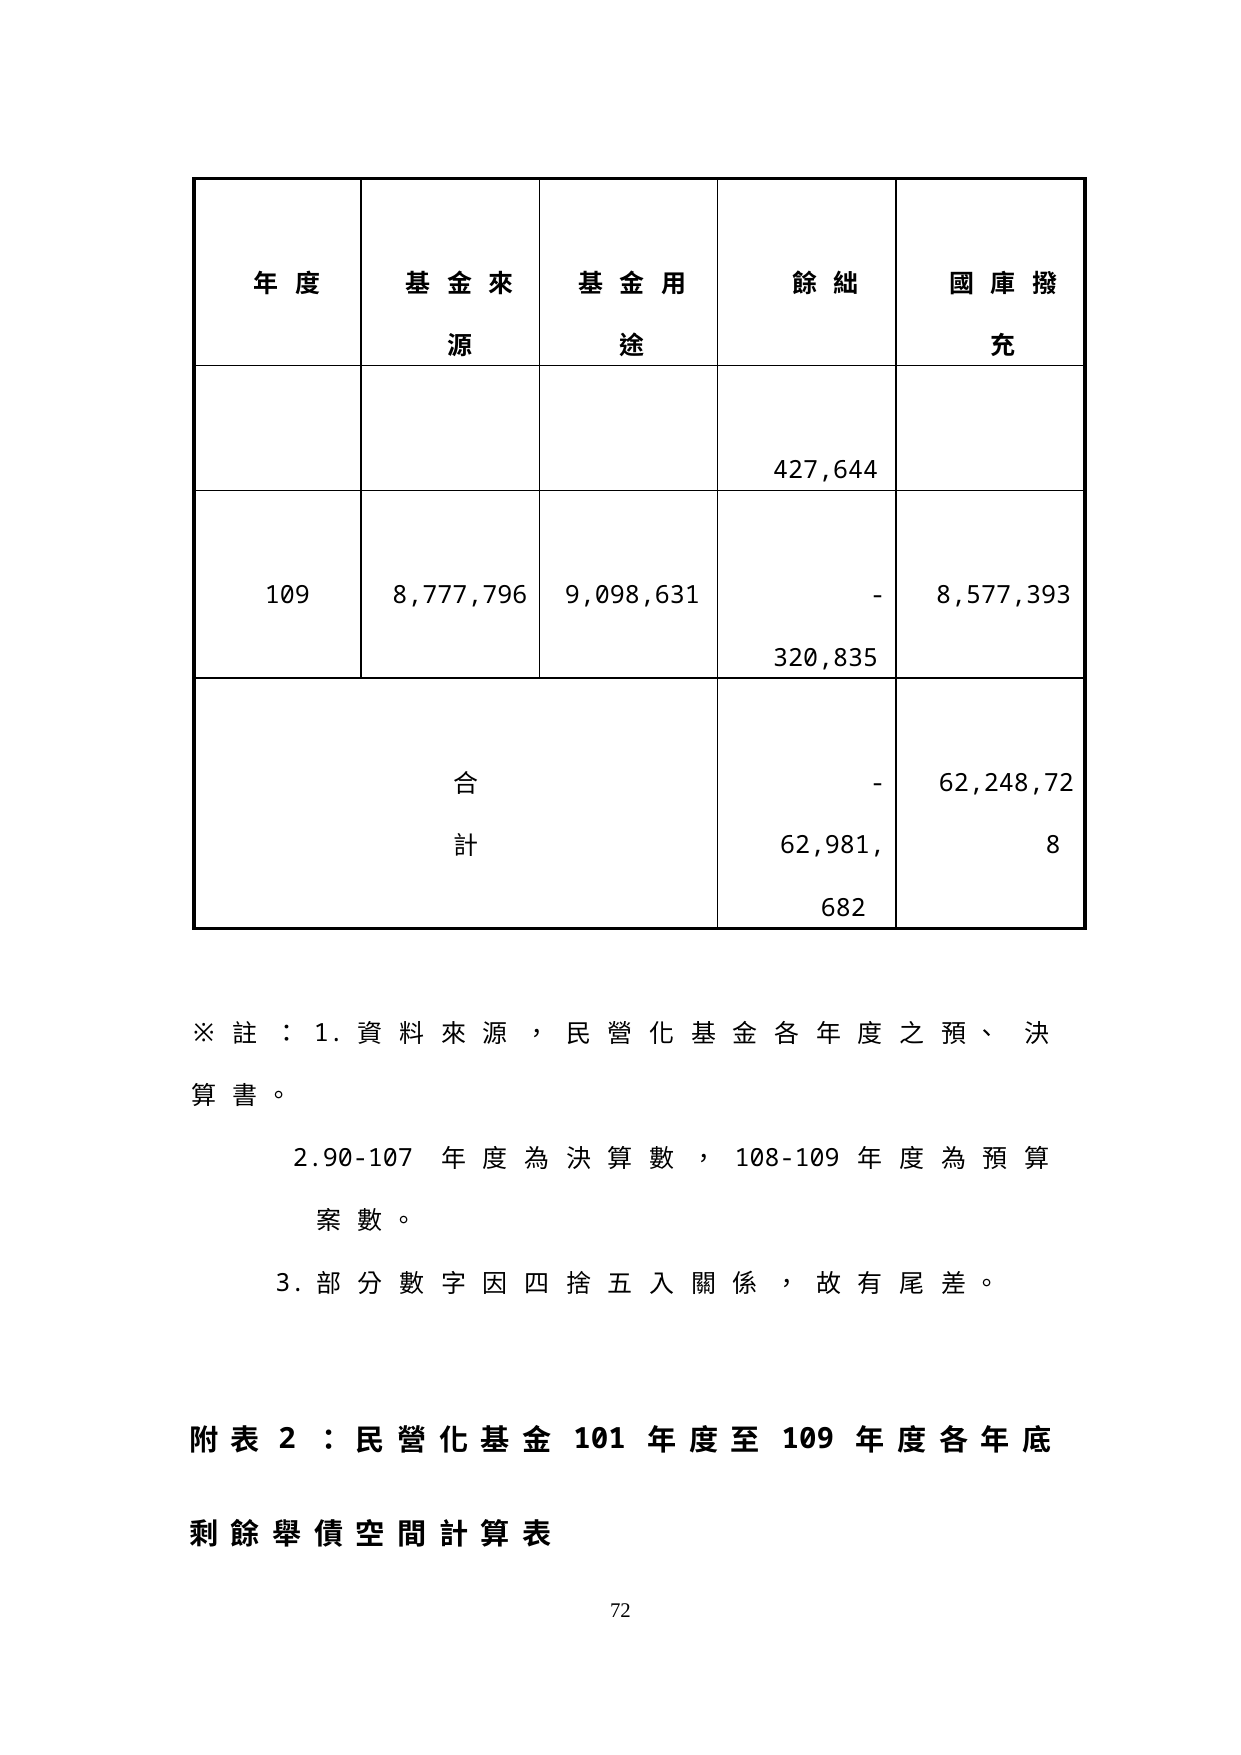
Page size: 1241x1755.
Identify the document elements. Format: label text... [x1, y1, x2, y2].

table_cell -320,835 [718, 491, 895, 677]
table_cell 8,577,393 [897, 491, 1083, 677]
table_header 基金用途 [540, 180, 717, 365]
text 附表2：民營化基金101年度至109年度各年底剩餘舉債空間計算表 [183, 1365, 1058, 1552]
table_cell 8,777,796 [362, 491, 539, 677]
table_cell [362, 366, 539, 490]
table_cell 合 計 [196, 679, 717, 927]
table_cell 62,248,728 [897, 679, 1083, 927]
table_cell [196, 366, 360, 490]
table_cell [897, 366, 1083, 490]
table_cell [540, 366, 717, 490]
table_cell -62,981,682 [718, 679, 895, 927]
table_header 基金來源 [362, 180, 539, 365]
text ※註：1.資料來源，民營化基金各年度之預、決算書。 [183, 990, 1058, 1115]
table_cell 9,098,631 [540, 491, 717, 677]
table_header 餘絀 [718, 180, 895, 365]
text 2.90-107年度為決算數，108-109年度為預算案數。 [183, 1115, 1058, 1240]
table_header 年度 [196, 180, 360, 365]
table_cell 109 [196, 491, 360, 677]
table_header 國庫撥充 [897, 180, 1083, 365]
table_cell -427,644 [718, 366, 895, 490]
text 3.部分數字因四捨五入關係，故有尾差。 [183, 1240, 1058, 1302]
